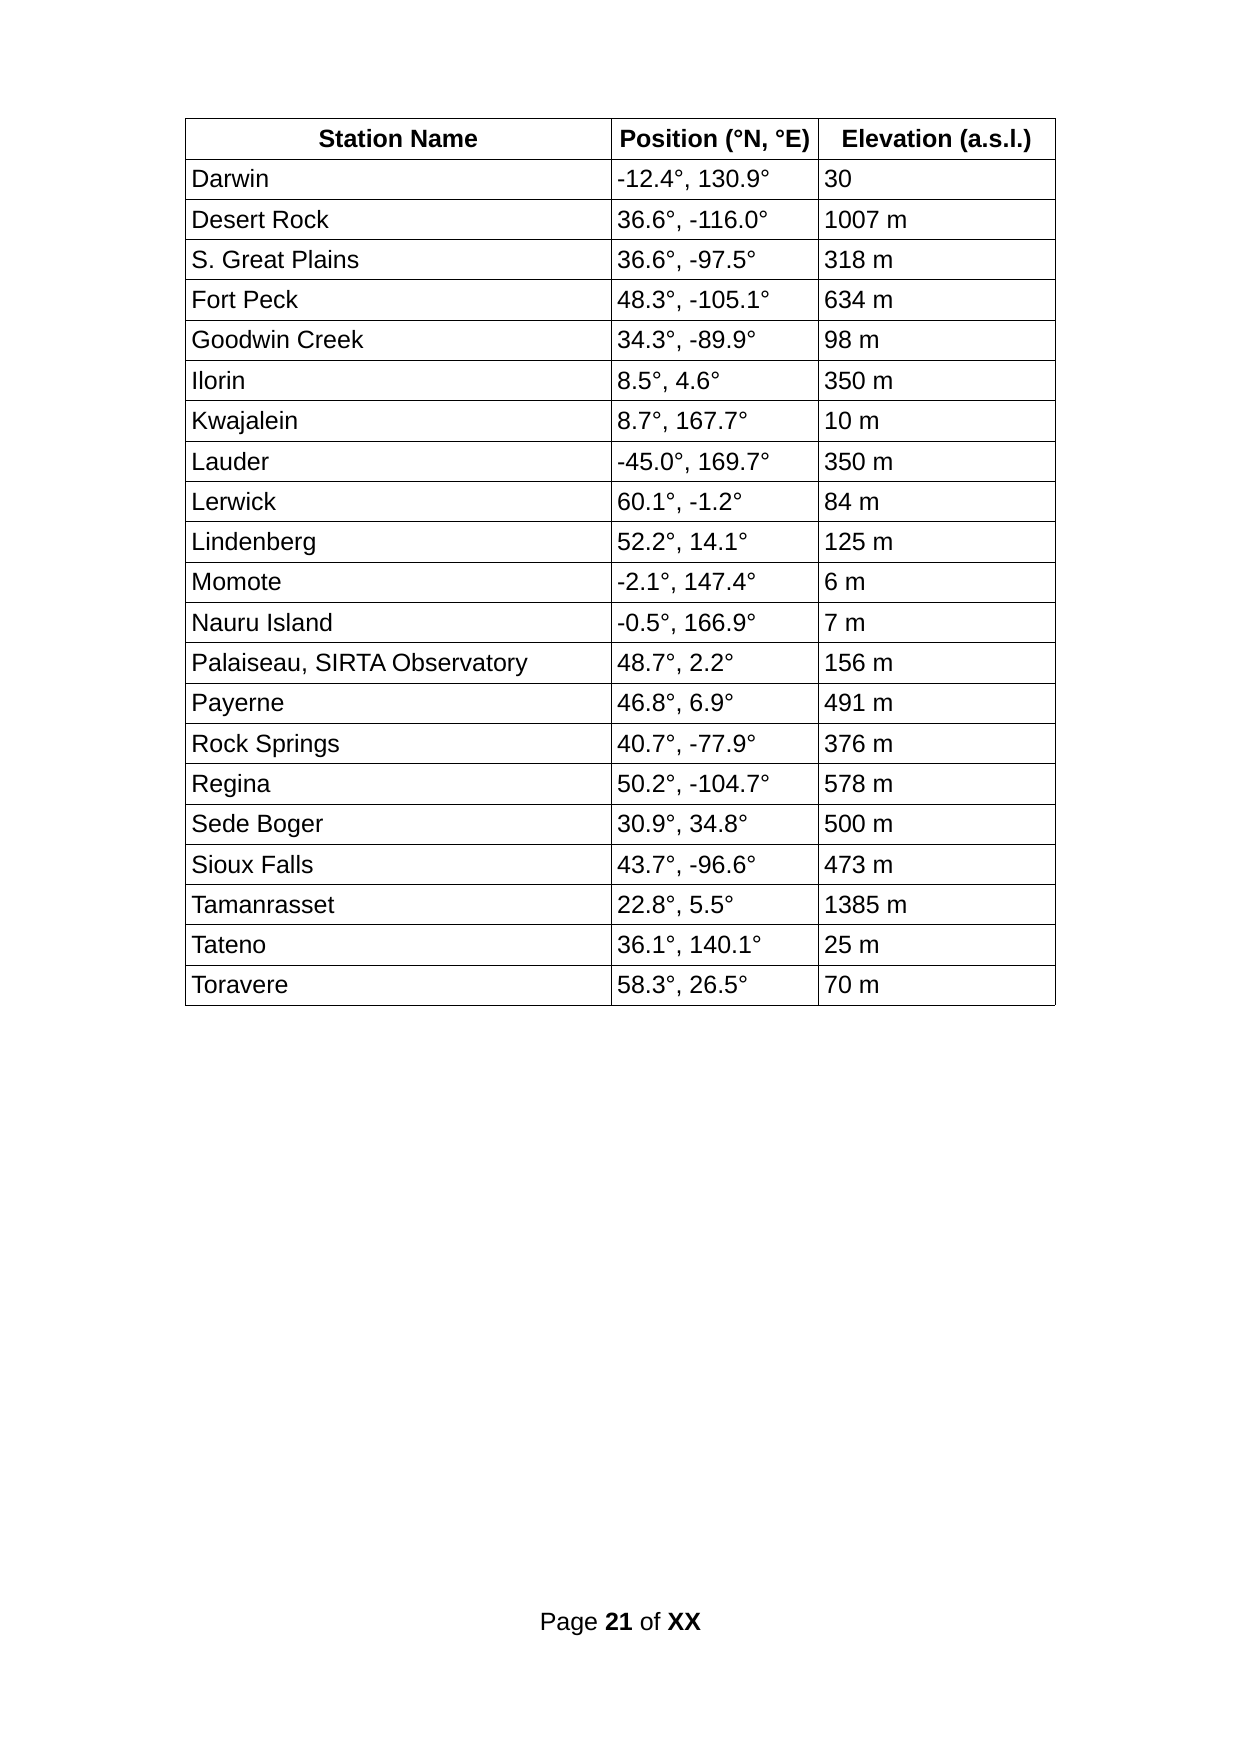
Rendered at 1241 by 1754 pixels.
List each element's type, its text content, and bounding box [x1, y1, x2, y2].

table_cell 156 m [819, 643, 1055, 682]
table_cell Momote [186, 563, 611, 602]
table_cell 36.1°, 140.1° [612, 925, 818, 965]
table_cell 25 m [819, 925, 1055, 965]
table_cell Payerne [186, 684, 611, 723]
table_cell Goodwin Creek [186, 321, 611, 360]
table_cell 7 m [819, 603, 1055, 642]
table_cell -12.4°, 130.9° [612, 160, 818, 199]
table_cell 376 m [819, 724, 1055, 763]
table_cell 34.3°, -89.9° [612, 321, 818, 360]
table_cell Regina [186, 764, 611, 803]
table_cell Kwajalein [186, 401, 611, 441]
table_cell 578 m [819, 764, 1055, 803]
table_cell 30 [819, 160, 1055, 199]
table_cell 46.8°, 6.9° [612, 684, 818, 723]
table_cell Lindenberg [186, 522, 611, 562]
table_cell 350 m [819, 442, 1055, 481]
table_header Position (°N, °E) [612, 119, 818, 158]
table_cell 48.7°, 2.2° [612, 643, 818, 682]
table_cell Rock Springs [186, 724, 611, 763]
table_cell 36.6°, -116.0° [612, 200, 818, 239]
table_cell 30.9°, 34.8° [612, 805, 818, 844]
table_cell 98 m [819, 321, 1055, 360]
table_cell Fort Peck [186, 280, 611, 320]
table_cell 350 m [819, 361, 1055, 400]
table_header Station Name [186, 119, 611, 158]
table_cell 634 m [819, 280, 1055, 320]
table_cell Sioux Falls [186, 845, 611, 884]
table_cell 70 m [819, 966, 1055, 1005]
table_cell Lerwick [186, 482, 611, 521]
table_cell 6 m [819, 563, 1055, 602]
table_cell 10 m [819, 401, 1055, 441]
table_cell Tamanrasset [186, 885, 611, 924]
table_cell 43.7°, -96.6° [612, 845, 818, 884]
table_cell 22.8°, 5.5° [612, 885, 818, 924]
table_cell 36.6°, -97.5° [612, 240, 818, 279]
table_cell -2.1°, 147.4° [612, 563, 818, 602]
table_cell -45.0°, 169.7° [612, 442, 818, 481]
table_cell Desert Rock [186, 200, 611, 239]
table_cell Ilorin [186, 361, 611, 400]
table_cell -0.5°, 166.9° [612, 603, 818, 642]
table_cell 1385 m [819, 885, 1055, 924]
table_cell 1007 m [819, 200, 1055, 239]
table_cell Lauder [186, 442, 611, 481]
table_cell 58.3°, 26.5° [612, 966, 818, 1005]
table_cell 40.7°, -77.9° [612, 724, 818, 763]
table_cell 50.2°, -104.7° [612, 764, 818, 803]
table_cell 473 m [819, 845, 1055, 884]
table_cell 8.7°, 167.7° [612, 401, 818, 441]
table_cell 84 m [819, 482, 1055, 521]
table_cell 60.1°, -1.2° [612, 482, 818, 521]
table_cell 491 m [819, 684, 1055, 723]
table_cell Palaiseau, SIRTA Observatory [186, 643, 611, 682]
table_cell 318 m [819, 240, 1055, 279]
table_cell S. Great Plains [186, 240, 611, 279]
table_cell 500 m [819, 805, 1055, 844]
table_cell Sede Boger [186, 805, 611, 844]
table_cell 48.3°, -105.1° [612, 280, 818, 320]
table_cell Tateno [186, 925, 611, 965]
table_cell 8.5°, 4.6° [612, 361, 818, 400]
table_cell 52.2°, 14.1° [612, 522, 818, 562]
table_cell Nauru Island [186, 603, 611, 642]
table_cell Darwin [186, 160, 611, 199]
table_cell 125 m [819, 522, 1055, 562]
table_header Elevation (a.s.l.) [819, 119, 1055, 158]
table_cell Toravere [186, 966, 611, 1005]
